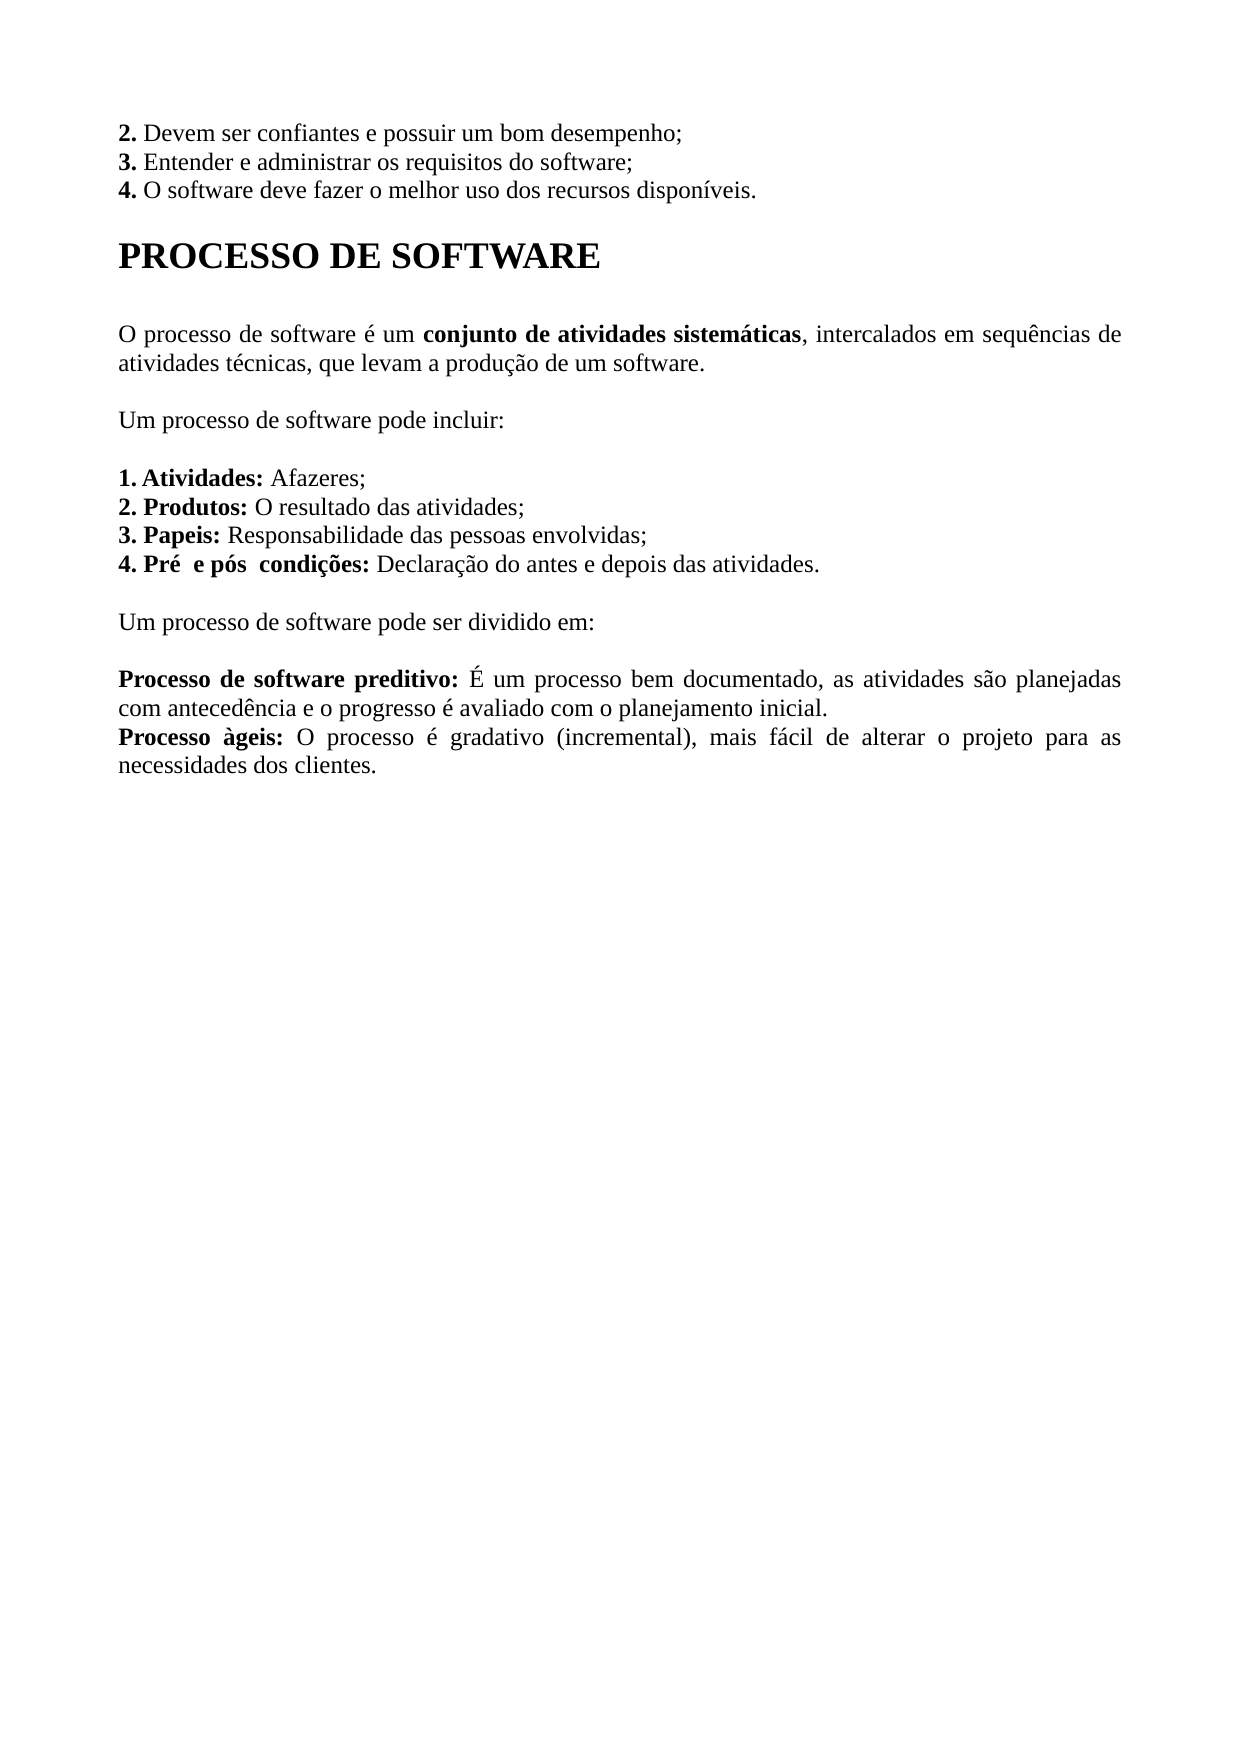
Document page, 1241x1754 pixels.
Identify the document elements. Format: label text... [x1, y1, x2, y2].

text 3. Papeis: Responsabilidade das pessoas envolvidas; [118, 521, 1122, 549]
text 2. Produtos: O resultado das atividades; [118, 492, 1122, 521]
text 2. Devem ser confiantes e possuir um bom desempenho; [118, 118, 1122, 147]
text PROCESSO DE SOFTWARE [118, 233, 1122, 276]
text 4. Pré e pós condições: Declaração do antes e depois das atividades. [118, 549, 1122, 578]
text O processo de software é um conjunto de atividades sistemáticas, intercalados em sequências de atividades técnicas, que levam a produção de um software. [118, 319, 1122, 377]
text Um processo de software pode incluir: [118, 406, 1122, 434]
text Processo àgeis: O processo é gradativo (incremental), mais fácil de alterar o projeto para as necessidades dos clientes. [118, 722, 1122, 779]
text Um processo de software pode ser dividido em: [118, 607, 1122, 636]
text 4. O software deve fazer o melhor uso dos recursos disponíveis. [118, 176, 1122, 204]
text 1. Atividades: Afazeres; [118, 463, 1122, 492]
text 3. Entender e administrar os requisitos do software; [118, 147, 1122, 176]
text Processo de software preditivo: É um processo bem documentado, as atividades são planejadas com antecedência e o progresso é avaliado com o planejamento inicial. [118, 664, 1122, 722]
